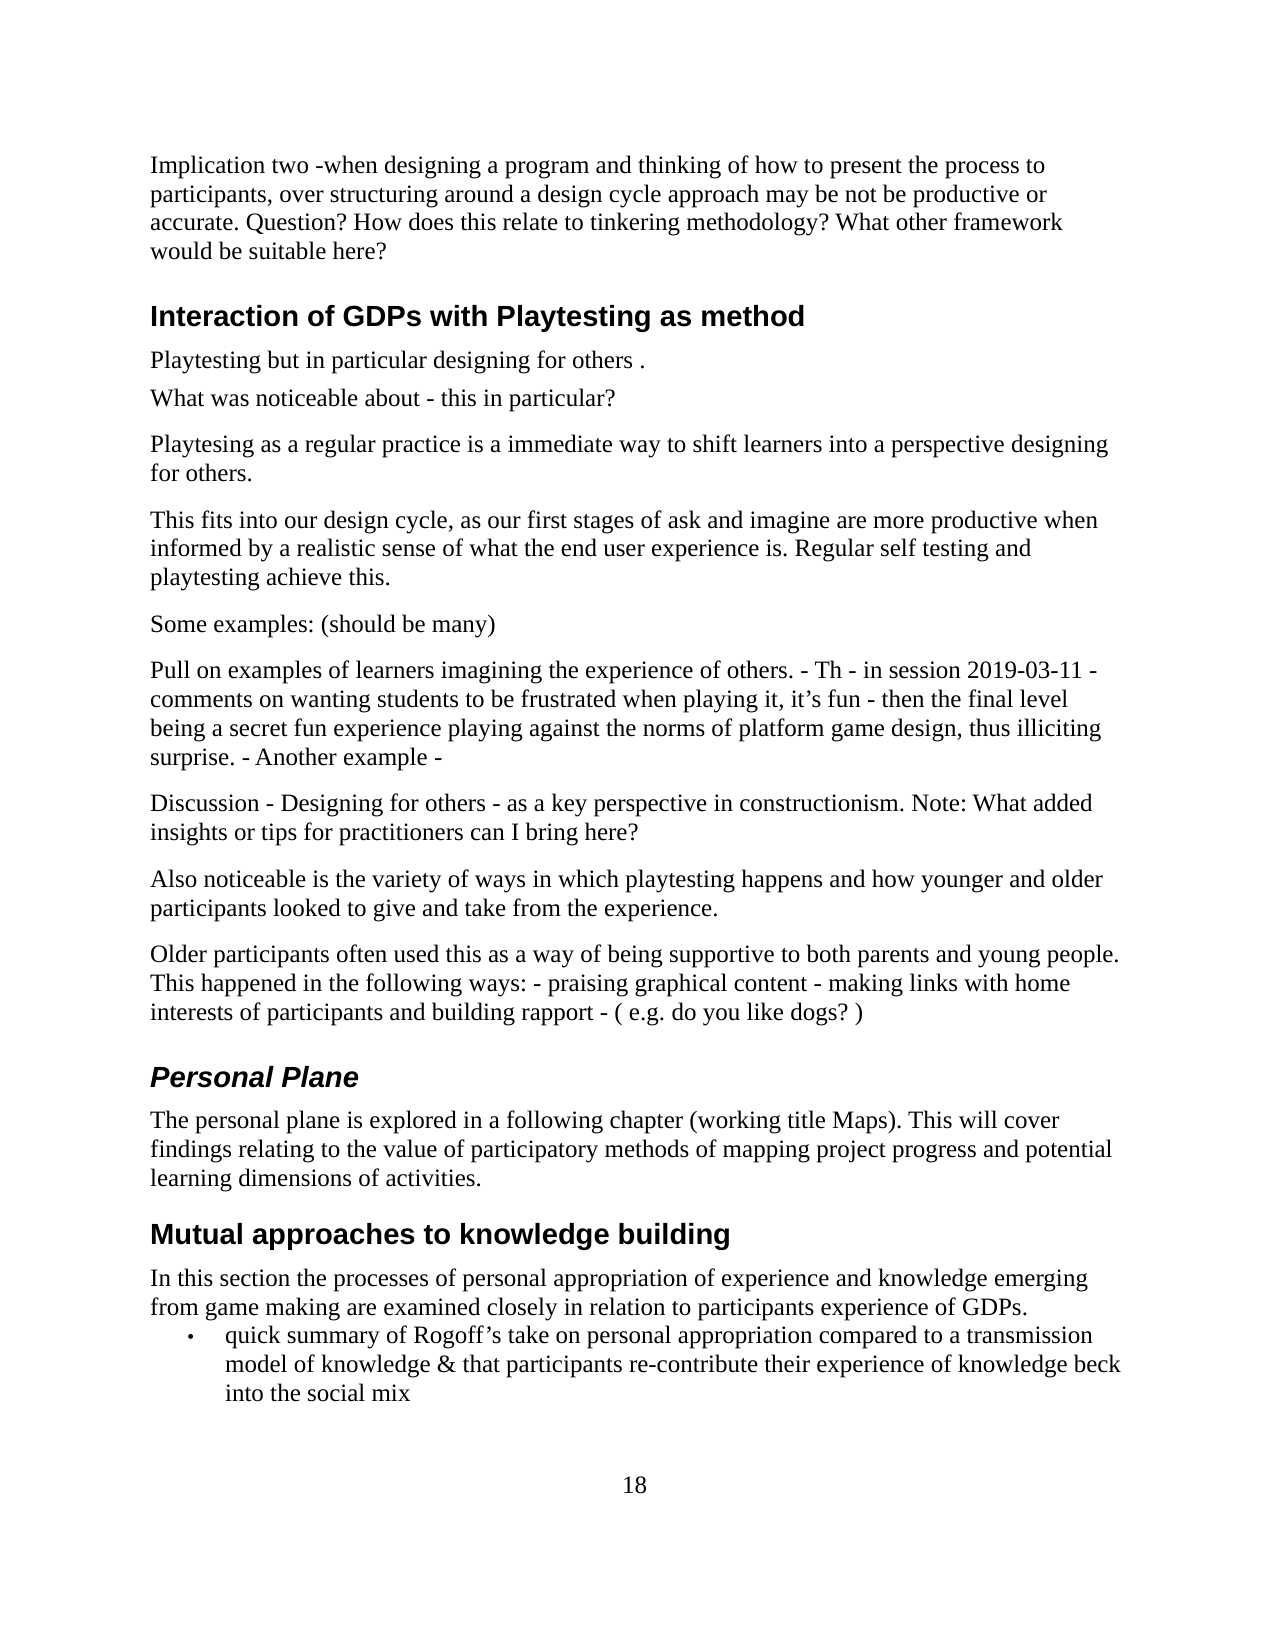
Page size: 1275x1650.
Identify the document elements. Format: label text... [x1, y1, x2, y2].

subtitle Mutual approaches to knowledge building [150, 1217, 1125, 1250]
text Implication two -when designing a program and thinking of how to present the process to participants, over structuring around a design cycle approach may be not be productive or accurate. Question? How does this relate to tinkering methodology? What other framework would be suitable here? [150, 150, 1125, 265]
text The personal plane is explored in a following chapter (working title Maps). This will cover findings relating to the value of participatory methods of mapping project progress and potential learning dimensions of activities. [150, 1106, 1125, 1192]
text Playtesting but in particular designing for others . [150, 345, 1125, 374]
text In this section the processes of personal appropriation of experience and knowledge emerging from game making are examined closely in relation to participants experience of GDPs. [150, 1263, 1125, 1320]
text Some examples: (should be many) [150, 609, 1125, 638]
text Older participants often used this as a way of being supportive to both parents and young people. This happened in the following ways: - praising graphical content - making links with home interests of participants and building rapport - ( e.g. do you like dogs? ) [150, 939, 1125, 1026]
subtitle Interaction of GDPs with Playtesting as method [150, 299, 1125, 332]
text Also noticeable is the variety of ways in which playtesting happens and how younger and older participants looked to give and take from the experience. [150, 864, 1125, 921]
text This fits into our design cycle, as our first stages of ask and imagine are more productive when informed by a realistic sense of what the end user experience is. Regular self testing and playtesting achieve this. [150, 505, 1125, 591]
list quick summary of Rogoff’s take on personal appropriation compared to a transmission model of knowledge & that participants re-contribute their experience of knowledge beck into the social mix [187, 1320, 1125, 1407]
text What was noticeable about - this in particular? [150, 383, 1125, 411]
subtitle Personal Plane [150, 1059, 1125, 1093]
text Playtesing as a regular practice is a immediate way to shift learners into a perspective designing for others. [150, 429, 1125, 487]
text Discussion - Designing for others - as a key perspective in constructionism. Note: What added insights or tips for practitioners can I bring here? [150, 788, 1125, 846]
text Pull on examples of learners imagining the experience of others. - Th - in session 2019-03-11 - comments on wanting students to be frustrated when playing it, it’s fun - then the final level being a secret fun experience playing against the norms of platform game design, thus illiciting surprise. - Another example - [150, 656, 1125, 771]
